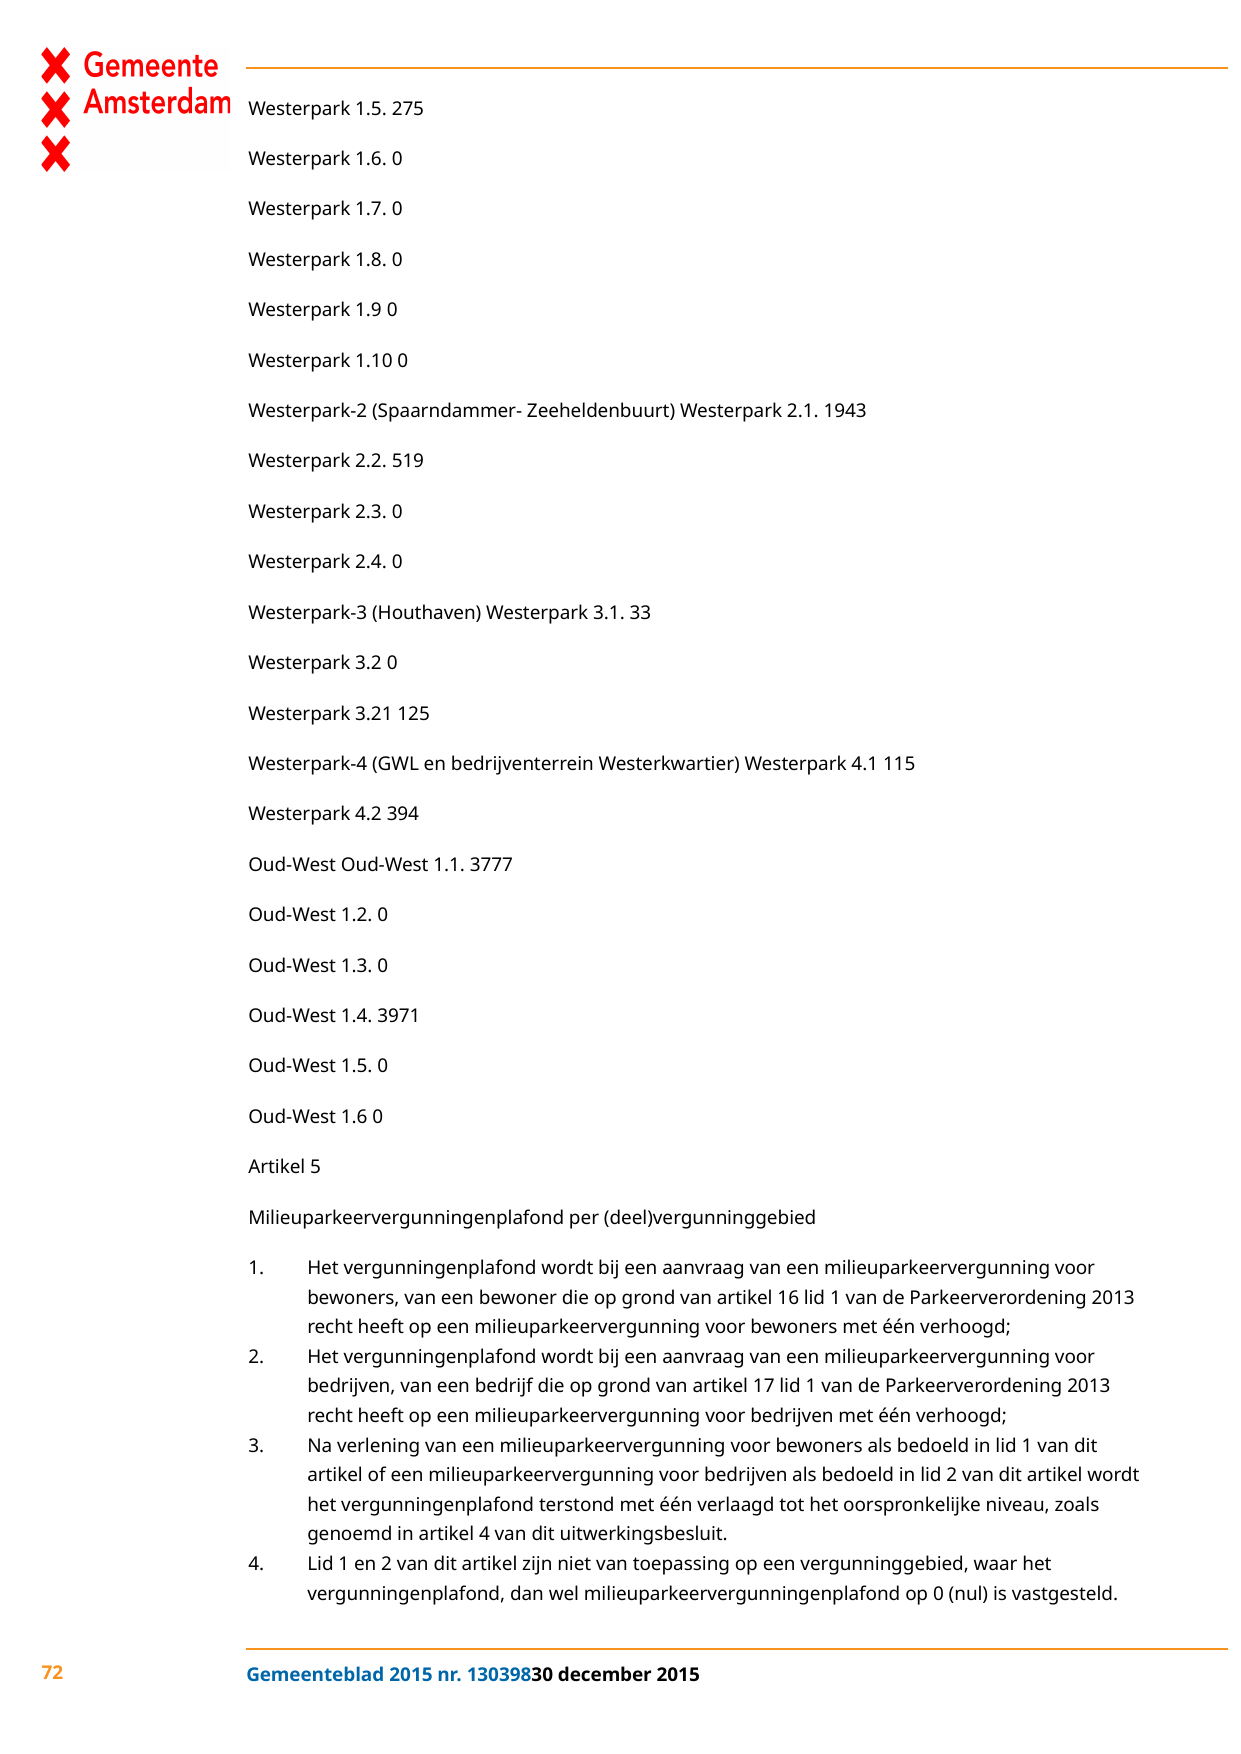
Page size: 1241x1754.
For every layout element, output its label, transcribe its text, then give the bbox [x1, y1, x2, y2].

text Westerpark 1.8. 0 [248, 246, 1152, 272]
text Westerpark-3 (Houthaven) Westerpark 3.1. 33 [248, 599, 1152, 625]
picture [41, 47, 231, 172]
text Westerpark 1.7. 0 [248, 196, 1152, 221]
list Het vergunningenplafond wordt bij een aanvraag van een milieuparkeervergunning voor bedrijven, van een bedrijf die op grond van artikel 17 lid 1 van de Parkeerverordening 2013 recht heeft op een milieuparkeervergunning voor bedrijven met één verhoogd; [248, 1343, 1152, 1428]
text Westerpark-4 (GWL en bedrijventerrein Westerkwartier) Westerpark 4.1 115 [248, 750, 1152, 776]
text Westerpark 2.3. 0 [248, 498, 1152, 524]
text Westerpark-2 (Spaarndammer- Zeeheldenbuurt) Westerpark 2.1. 1943 [248, 397, 1152, 423]
list Lid 1 en 2 van dit artikel zijn niet van toepassing op een vergunninggebied, waar het vergunningenplafond, dan wel milieuparkeervergunningenplafond op 0 (nul) is vastgesteld. [248, 1550, 1152, 1606]
text Artikel 5 [248, 1153, 1152, 1179]
text Westerpark 2.4. 0 [248, 548, 1152, 574]
text Westerpark 3.21 125 [248, 700, 1152, 726]
text Westerpark 4.2 394 [248, 801, 1152, 826]
text Westerpark 1.6. 0 [248, 145, 1152, 171]
text Westerpark 2.2. 519 [248, 448, 1152, 473]
text Westerpark 1.5. 275 [248, 95, 1152, 121]
text Milieuparkeervergunningenplafond per (deel)vergunninggebied [248, 1204, 1152, 1230]
text Westerpark 1.9 0 [248, 296, 1152, 322]
text Oud-West 1.2. 0 [248, 901, 1152, 927]
list Het vergunningenplafond wordt bij een aanvraag van een milieuparkeervergunning voor bewoners, van een bewoner die op grond van artikel 16 lid 1 van de Parkeerverordening 2013 recht heeft op een milieuparkeervergunning voor bewoners met één verhoogd; [248, 1254, 1152, 1339]
text Westerpark 3.2 0 [248, 649, 1152, 675]
list Na verlening van een milieuparkeervergunning voor bewoners als bedoeld in lid 1 van dit artikel of een milieuparkeervergunning voor bedrijven als bedoeld in lid 2 van dit artikel wordt het vergunningenplafond terstond met één verlaagd tot het oorspronkelijke niveau, zoals genoemd in artikel 4 van dit uitwerkingsbesluit. [248, 1432, 1152, 1546]
text Oud-West 1.6 0 [248, 1103, 1152, 1129]
text Oud-West 1.4. 3971 [248, 1002, 1152, 1028]
text Westerpark 1.10 0 [248, 347, 1152, 373]
text Oud-West 1.5. 0 [248, 1053, 1152, 1078]
text Oud-West 1.3. 0 [248, 952, 1152, 978]
text Oud-West Oud-West 1.1. 3777 [248, 851, 1152, 877]
